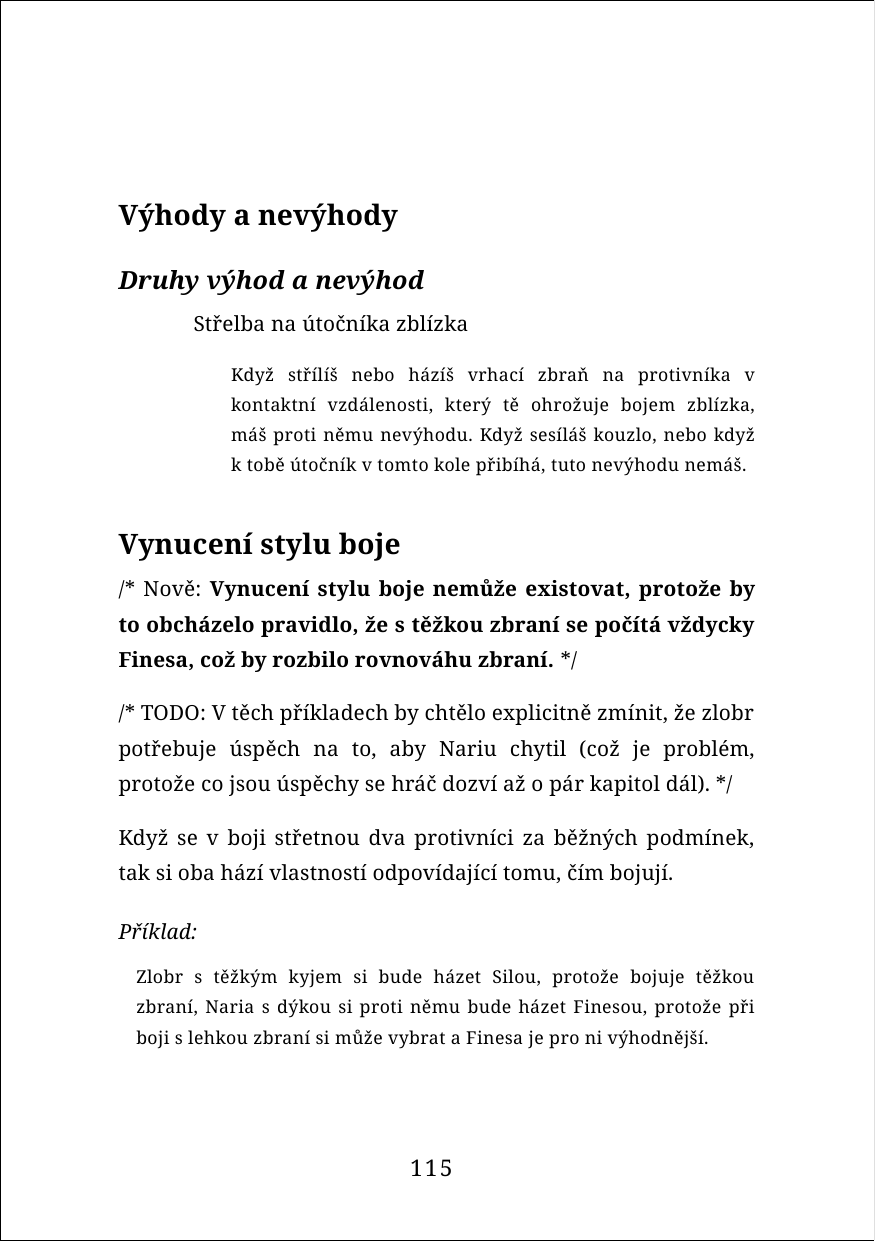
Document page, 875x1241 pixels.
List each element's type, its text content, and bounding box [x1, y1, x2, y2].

subtitle Výhody a nevýhody [118, 195, 756, 233]
subtitle Druhy výhod a nevýhod [118, 263, 756, 297]
text /* Nově: Vynucení stylu boje nemůže existovat, protože by to obcházelo pravidlo, že s těžkou zbraní se počítá vždycky Finesa, což by rozbilo rovnováhu zbraní. */ [118, 574, 756, 674]
list Střelba na útočníka zblízka [156, 309, 756, 337]
text Když se v boji střetnou dva protivníci za běžných podmínek, tak si oba hází vlastností odpovídající tomu, čím bojují. [118, 823, 756, 887]
text Zlobr s těžkým kyjem si bude házet Silou, protože bojuje těžkou zbraní, Naria s dýkou si proti němu bude házet Finesou, protože při boji s lehkou zbraní si může vybrat a Finesa je pro ni výhodnější. [136, 965, 756, 1049]
subtitle Vynucení stylu boje [118, 524, 756, 562]
text /* TODO: V těch příkladech by chtělo explicitně zmínit, že zlobr potřebuje úspěch na to, aby Nariu chytil (což je problém, protože co jsou úspěchy se hráč dozví až o pár kapitol dál). */ [118, 698, 756, 798]
text Příklad: [118, 917, 756, 946]
list Když střílíš nebo házíš vrhací zbraň na protivníka v kontaktní vzdálenosti, který tě ohrožuje bojem zblízka, máš proti němu nevýhodu. Když sesíláš kouzlo, nebo když k tobě útočník v tomto kole přibíhá, tuto nevýhodu nemáš. [193, 362, 756, 477]
